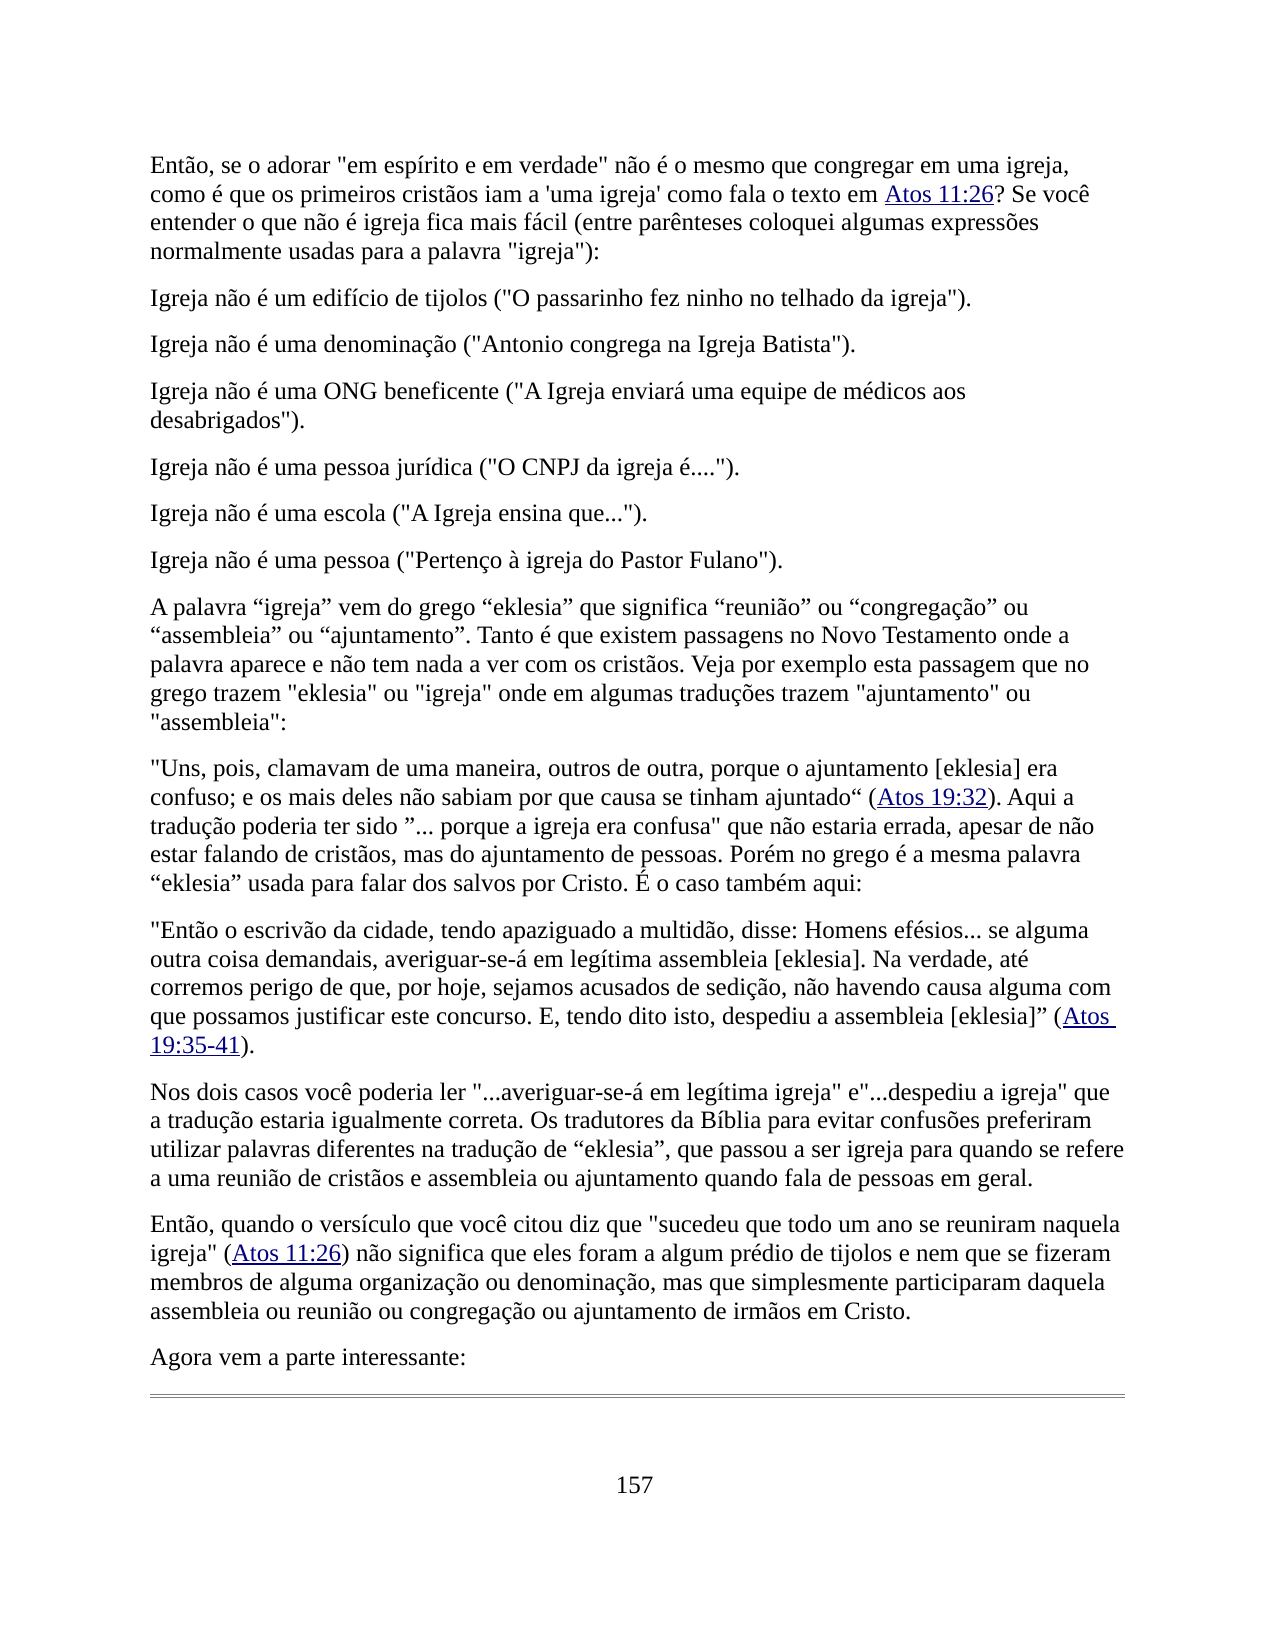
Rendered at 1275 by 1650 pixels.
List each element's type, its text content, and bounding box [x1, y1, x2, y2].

text "Uns, pois, clamavam de uma maneira, outros de outra, porque o ajuntamento [eklesia] era confuso; e os mais deles não sabiam por que causa se tinham ajuntado“ (Atos 19:32). Aqui a tradução poderia ter sido ”... porque a igreja era confusa" que não estaria errada, apesar de não estar falando de cristãos, mas do ajuntamento de pessoas. Porém no grego é a mesma palavra “eklesia” usada para falar dos salvos por Cristo. É o caso também aqui: [150, 753, 1125, 897]
text Então, quando o versículo que você citou diz que "sucedeu que todo um ano se reuniram naquela igreja" (Atos 11:26) não significa que eles foram a algum prédio de tijolos e nem que se fizeram membros de alguma organização ou denominação, mas que simplesmente participaram daquela assembleia ou reunião ou congregação ou ajuntamento de irmãos em Cristo. [150, 1209, 1125, 1324]
text Igreja não é um edifício de tijolos ("O passarinho fez ninho no telhado da igreja"). [150, 283, 1125, 312]
text "Então o escrivão da cidade, tendo apaziguado a multidão, disse: Homens efésios... se alguma outra coisa demandais, averiguar-se-á em legítima assembleia [eklesia]. Na verdade, até corremos perigo de que, por hoje, sejamos acusados de sedição, não havendo causa alguma com que possamos justificar este concurso. E, tendo dito isto, despediu a assembleia [eklesia]” (Atos 19:35-41). [150, 915, 1125, 1059]
text A palavra “igreja” vem do grego “eklesia” que significa “reunião” ou “congregação” ou “assembleia” ou “ajuntamento”. Tanto é que existem passagens no Novo Testamento onde a palavra aparece e não tem nada a ver com os cristãos. Veja por exemplo esta passagem que no grego trazem "eklesia" ou "igreja" onde em algumas traduções trazem "ajuntamento" ou "assembleia": [150, 592, 1125, 735]
text Igreja não é uma escola ("A Igreja ensina que..."). [150, 498, 1125, 527]
text Igreja não é uma denominação ("Antonio congrega na Igreja Batista"). [150, 329, 1125, 358]
text Então, se o adorar "em espírito e em verdade" não é o mesmo que congregar em uma igreja, como é que os primeiros cristãos iam a 'uma igreja' como fala o texto em Atos 11:26? Se você entender o que não é igreja fica mais fácil (entre parênteses coloquei algumas expressões normalmente usadas para a palavra "igreja"): [150, 150, 1125, 265]
text Igreja não é uma pessoa ("Pertenço à igreja do Pastor Fulano"). [150, 545, 1125, 574]
text Igreja não é uma pessoa jurídica ("O CNPJ da igreja é...."). [150, 452, 1125, 480]
text Igreja não é uma ONG beneficente ("A Igreja enviará uma equipe de médicos aos desabrigados"). [150, 376, 1125, 434]
text Nos dois casos você poderia ler "...averiguar-se-á em legítima igreja" e"...despediu a igreja" que a tradução estaria igualmente correta. Os tradutores da Bíblia para evitar confusões preferiram utilizar palavras diferentes na tradução de “eklesia”, que passou a ser igreja para quando se refere a uma reunião de cristãos e assembleia ou ajuntamento quando fala de pessoas em geral. [150, 1077, 1125, 1192]
text Agora vem a parte interessante: [150, 1342, 1125, 1371]
